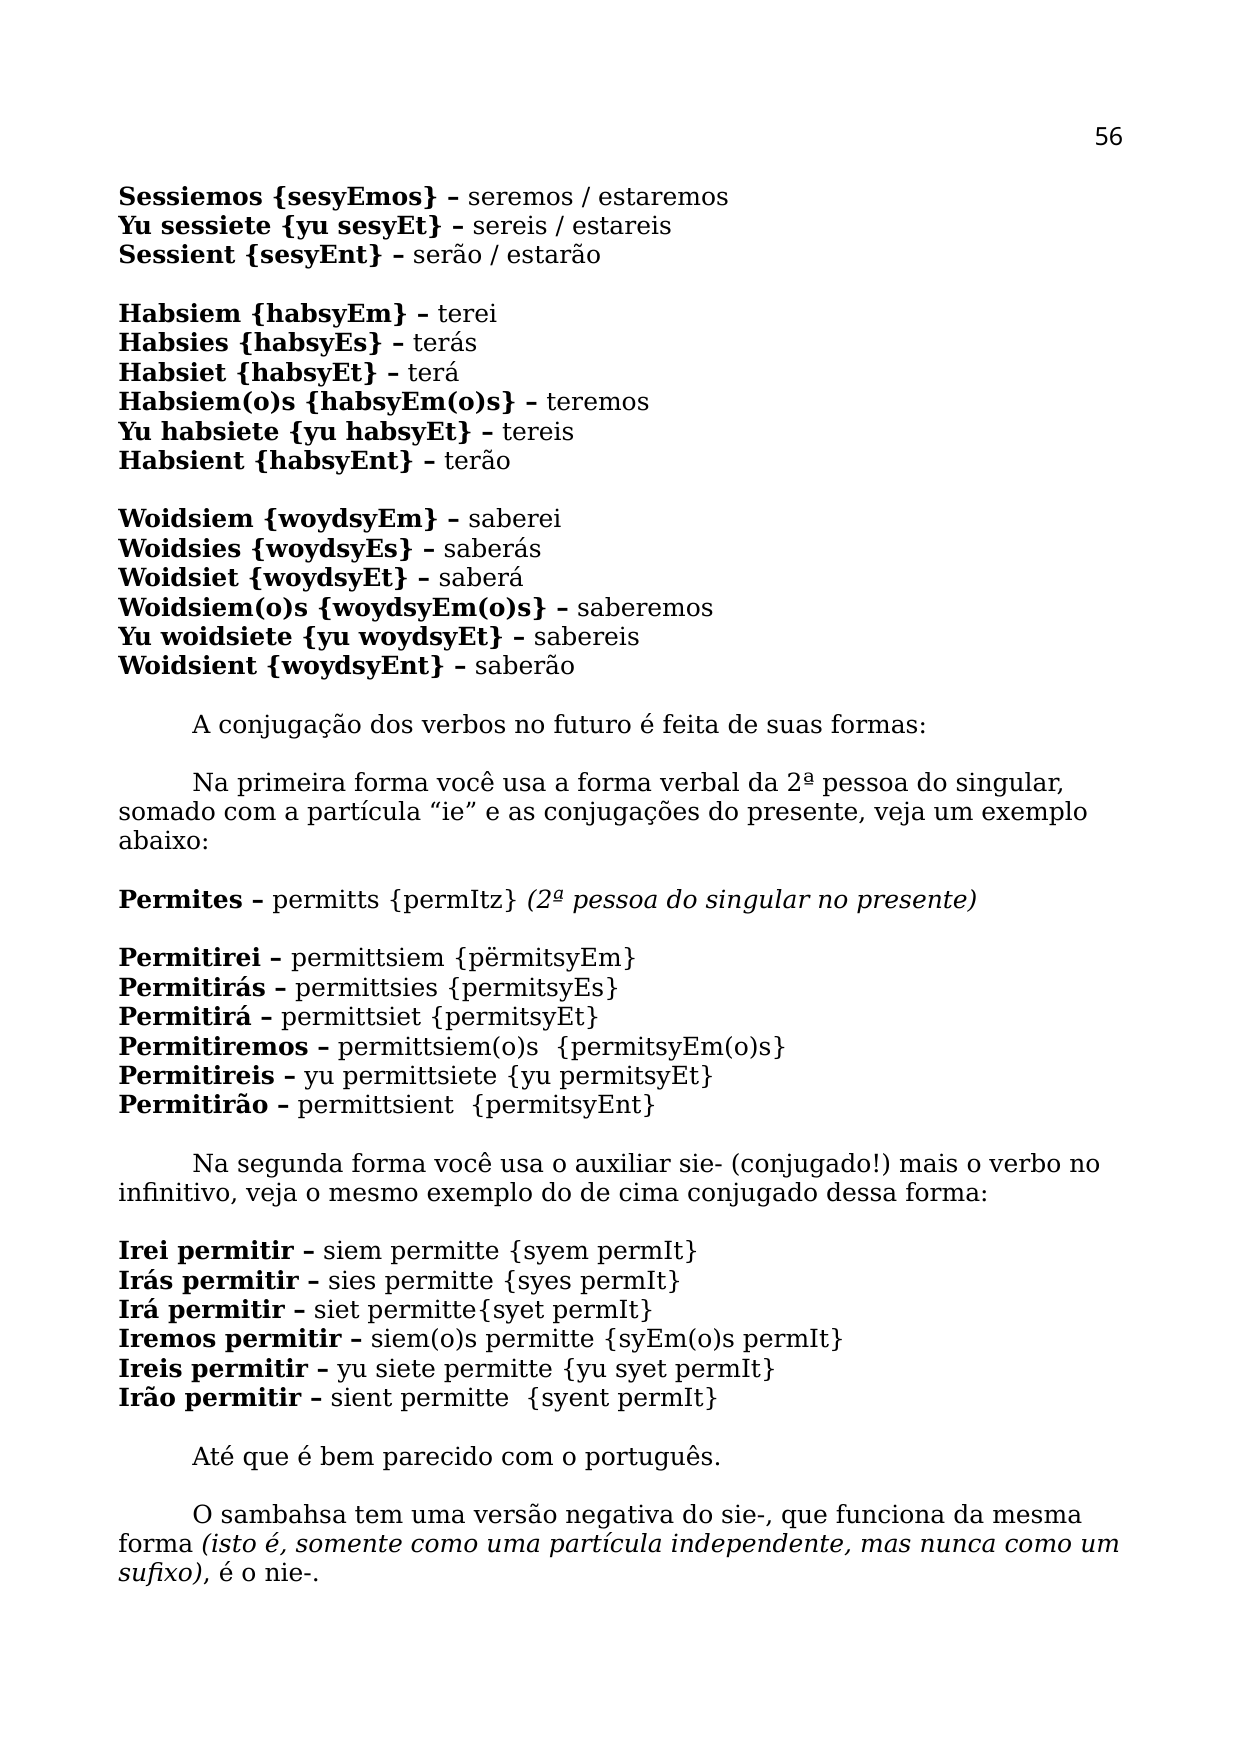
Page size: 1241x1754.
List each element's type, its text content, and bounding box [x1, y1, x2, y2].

text Woidsiem(o)s {woydsyEm(o)s} – saberemos [118, 592, 1123, 622]
text Iremos permitir – siem(o)s permitte {syEm(o)s permIt} [118, 1324, 1123, 1354]
text Habsiem(o)s {habsyEm(o)s} – teremos [118, 387, 1123, 416]
text Woidsiet {woydsyEt} – saberá [118, 563, 1123, 592]
text Habsiem {habsyEm} – terei [118, 299, 1123, 328]
text Permitirei – permittsiem {përmitsyEm} [118, 943, 1123, 973]
text Sessient {sesyEnt} – serão / estarão [118, 240, 1123, 270]
text Habsient {habsyEnt} – terão [118, 446, 1123, 475]
text Woidsiem {woydsyEm} – saberei [118, 504, 1123, 534]
text Permitirás – permittsies {permitsyEs} [118, 973, 1123, 1002]
text Na primeira forma você usa a forma verbal da 2ª pessoa do singular, somado com a partícula “ie” e as conjugações do presente, veja um exemplo abaixo: [118, 768, 1123, 856]
text Woidsies {woydsyEs} – saberás [118, 534, 1123, 563]
text Permitirá – permittsiet {permitsyEt} [118, 1002, 1123, 1031]
text Irão permitir – sient permitte {syent permIt} [118, 1383, 1123, 1412]
text Yu woidsiete {yu woydsyEt} – sabereis [118, 622, 1123, 651]
text Irás permitir – sies permitte {syes permIt} [118, 1266, 1123, 1295]
text Yu sessiete {yu sesyEt} – sereis / estareis [118, 211, 1123, 240]
text Até que é bem parecido com o português. [118, 1442, 1123, 1471]
text Yu habsiete {yu habsyEt} – tereis [118, 416, 1123, 446]
text Woidsient {woydsyEnt} – saberão [118, 651, 1123, 681]
text Irá permitir – siet permitte{syet permIt} [118, 1295, 1123, 1324]
text Na segunda forma você usa o auxiliar sie- (conjugado!) mais o verbo no infinitivo, veja o mesmo exemplo do de cima conjugado dessa forma: [118, 1149, 1123, 1207]
text O sambahsa tem uma versão negativa do sie-, que funciona da mesma forma (isto é, somente como uma partícula independente, mas nunca como um sufixo), é o nie-. [118, 1500, 1123, 1587]
text Irei permitir – siem permitte {syem permIt} [118, 1236, 1123, 1266]
text Permitireis – yu permittsiete {yu permitsyEt} [118, 1061, 1123, 1090]
text Permitirão – permittsient {permitsyEnt} [118, 1090, 1123, 1119]
text Permitiremos – permittsiem(o)s {permitsyEm(o)s} [118, 1031, 1123, 1061]
text Sessiemos {sesyEmos} – seremos / estaremos [118, 182, 1123, 211]
text Permites – permitts {permItz} (2ª pessoa do singular no presente) [118, 885, 1123, 914]
text A conjugação dos verbos no futuro é feita de suas formas: [118, 710, 1123, 739]
text Habsies {habsyEs} – terás [118, 328, 1123, 358]
text Habsiet {habsyEt} – terá [118, 358, 1123, 387]
text Ireis permitir – yu siete permitte {yu syet permIt} [118, 1354, 1123, 1383]
